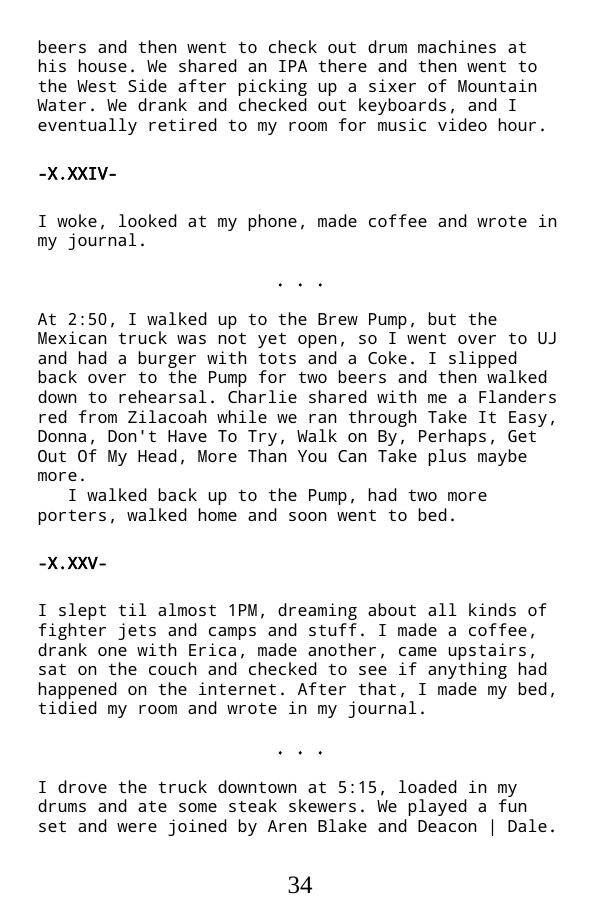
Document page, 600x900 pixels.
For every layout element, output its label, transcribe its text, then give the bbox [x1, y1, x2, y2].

text At 2:50, I walked up to the Brew Pump, but the Mexican truck was not yet open, so I went over to UJ and had a burger with tots and a Coke. I slipped back over to the Pump for two beers and then walked down to rehearsal. Charlie shared with me a Flanders red from Zilacoah while we ran through Take It Easy, Donna, Don't Have To Try, Walk on By, Perhaps, Get Out Of My Head, More Than You Can Take plus maybe more. [37, 309, 562, 486]
text I woke, looked at my phone, made coffee and wrote in my journal. [37, 212, 562, 251]
text I walked back up to the Pump, had two more porters, walked home and soon went to bed. [37, 486, 562, 525]
text . . . [37, 270, 562, 290]
text beers and then went to check out drum machines at his house. We shared an IPA there and then went to the West Side after picking up a sixer of Mountain Water. We drank and checked out keyboards, and I eventually retired to my room for music video hour. [37, 37, 562, 135]
text -X.XXV- [37, 553, 562, 573]
text I slept til almost 1PM, dreaming about all kinds of fighter jets and camps and stuff. I made a coffee, drank one with Erica, made another, came upstairs, sat on the couch and checked to see if anything had happened on the internet. After that, I made my bed, tidied my room and wrote in my journal. [37, 601, 562, 719]
text -X.XXIV- [37, 164, 562, 183]
text . . . [37, 738, 562, 758]
text I drove the truck downtown at 5:15, loaded in my drums and ate some steak skewers. We played a fun set and were joined by Aren Blake and Deacon | Dale. [37, 777, 562, 836]
